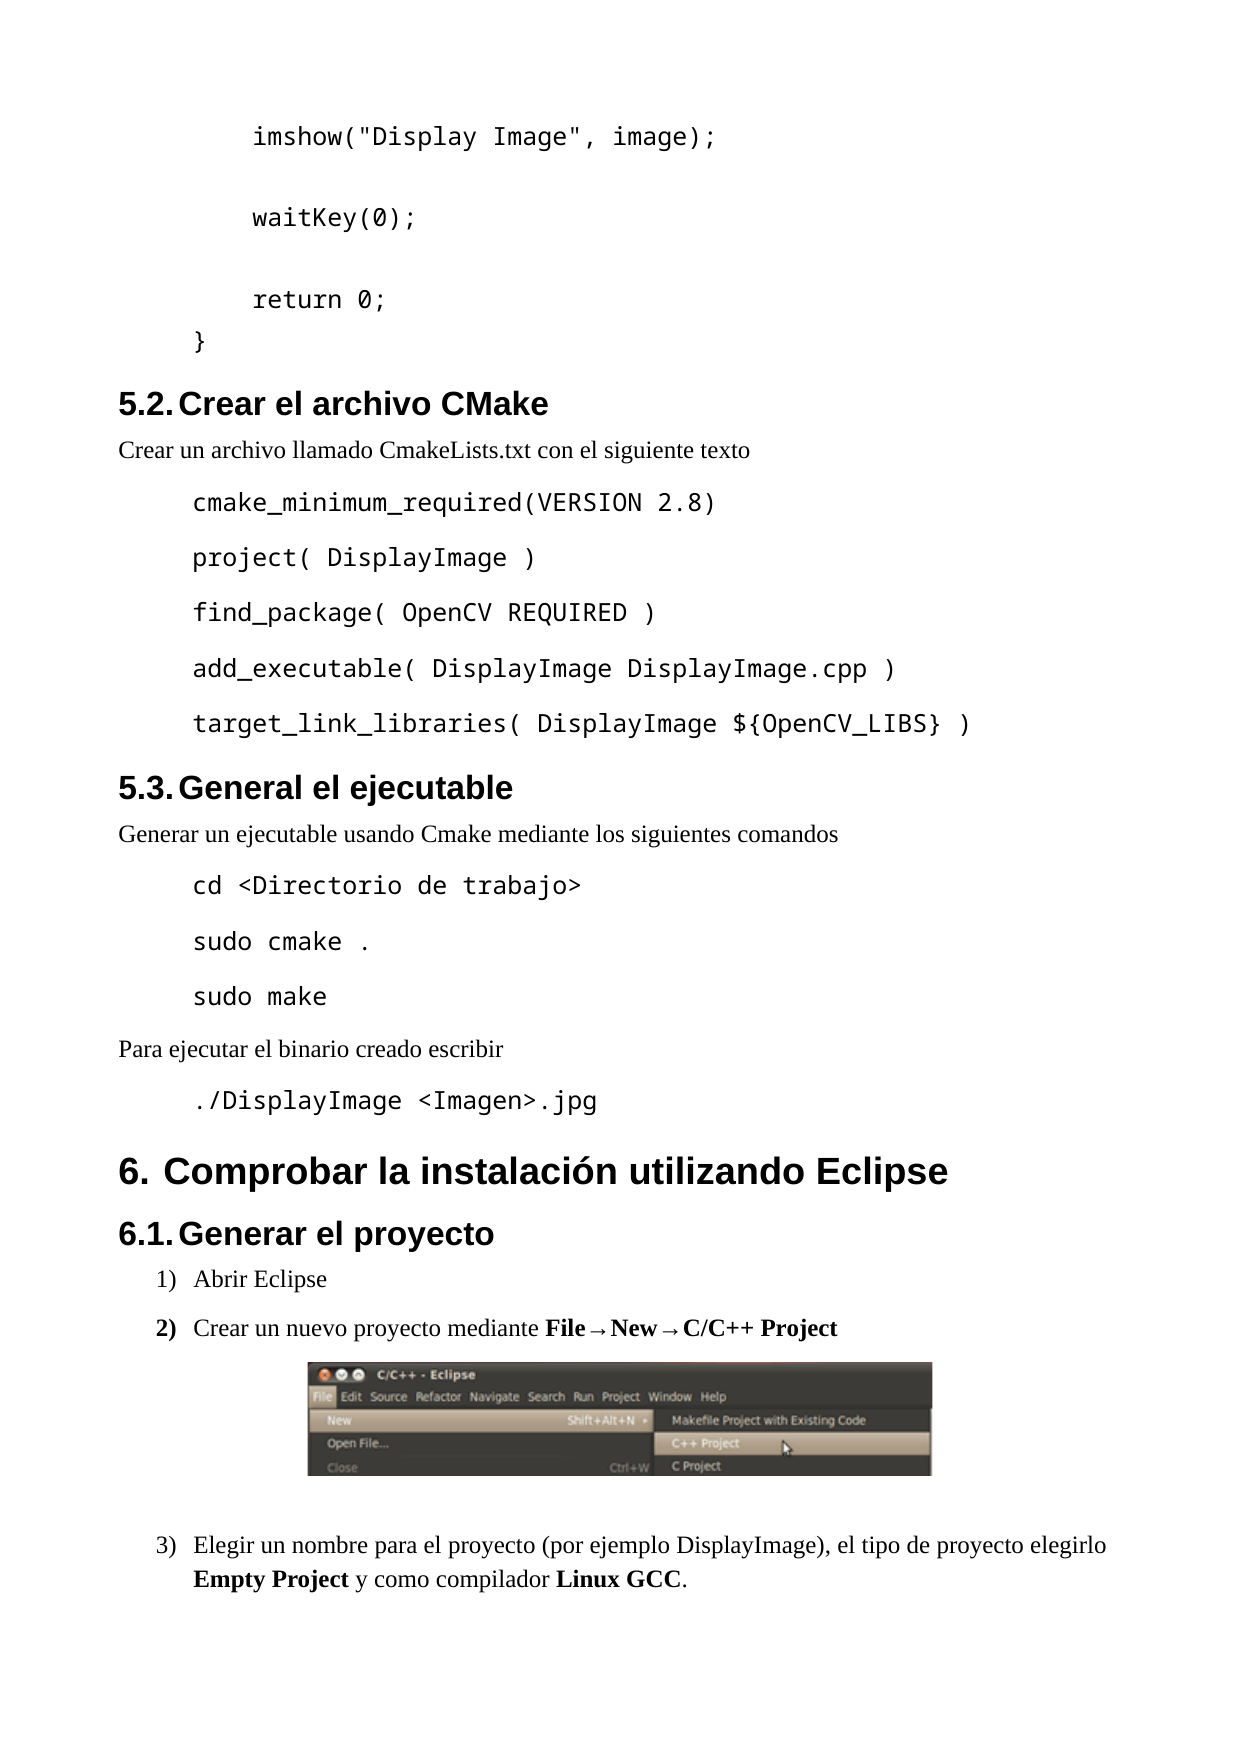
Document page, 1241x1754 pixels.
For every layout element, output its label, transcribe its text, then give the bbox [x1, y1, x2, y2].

subtitle General el ejecutable [118, 767, 1122, 806]
text target_link_libraries( DisplayImage ${OpenCV_LIBS} ) [192, 706, 1122, 740]
text imshow("Display Image", image); [192, 118, 1122, 152]
text cd <Directorio de trabajo> [192, 868, 1122, 902]
text find_package( OpenCV REQUIRED ) [192, 595, 1122, 629]
text return 0; [192, 281, 1122, 316]
text cmake_minimum_required(VERSION 2.8) [192, 484, 1122, 518]
list Crear un nuevo proyecto mediante File→New→C/C++ Project [156, 1313, 1122, 1342]
subtitle Generar el proyecto [118, 1213, 1122, 1252]
text } [192, 322, 1122, 356]
text ./DisplayImage <Imagen>.jpg [192, 1083, 1122, 1117]
text project( DisplayImage ) [192, 539, 1122, 574]
list Abrir Eclipse [156, 1264, 1122, 1293]
text sudo make [192, 978, 1122, 1013]
text Generar un ejecutable usando Cmake mediante los siguientes comandos [118, 819, 1122, 847]
picture [307, 1362, 933, 1476]
text Crear un archivo llamado CmakeLists.txt con el siguiente texto [118, 435, 1122, 464]
text sudo cmake . [192, 923, 1122, 957]
text Para ejecutar el binario creado escribir [118, 1034, 1122, 1063]
subtitle Crear el archivo CMake [118, 384, 1122, 423]
subtitle Comprobar la instalación utilizando Eclipse [118, 1149, 1122, 1192]
text waitKey(0); [192, 200, 1122, 234]
list Elegir un nombre para el proyecto (por ejemplo DisplayImage), el tipo de proyecto elegirlo Empty Project y como compilador Linux GCC. [156, 1530, 1122, 1593]
text add_executable( DisplayImage DisplayImage.cpp ) [192, 650, 1122, 684]
